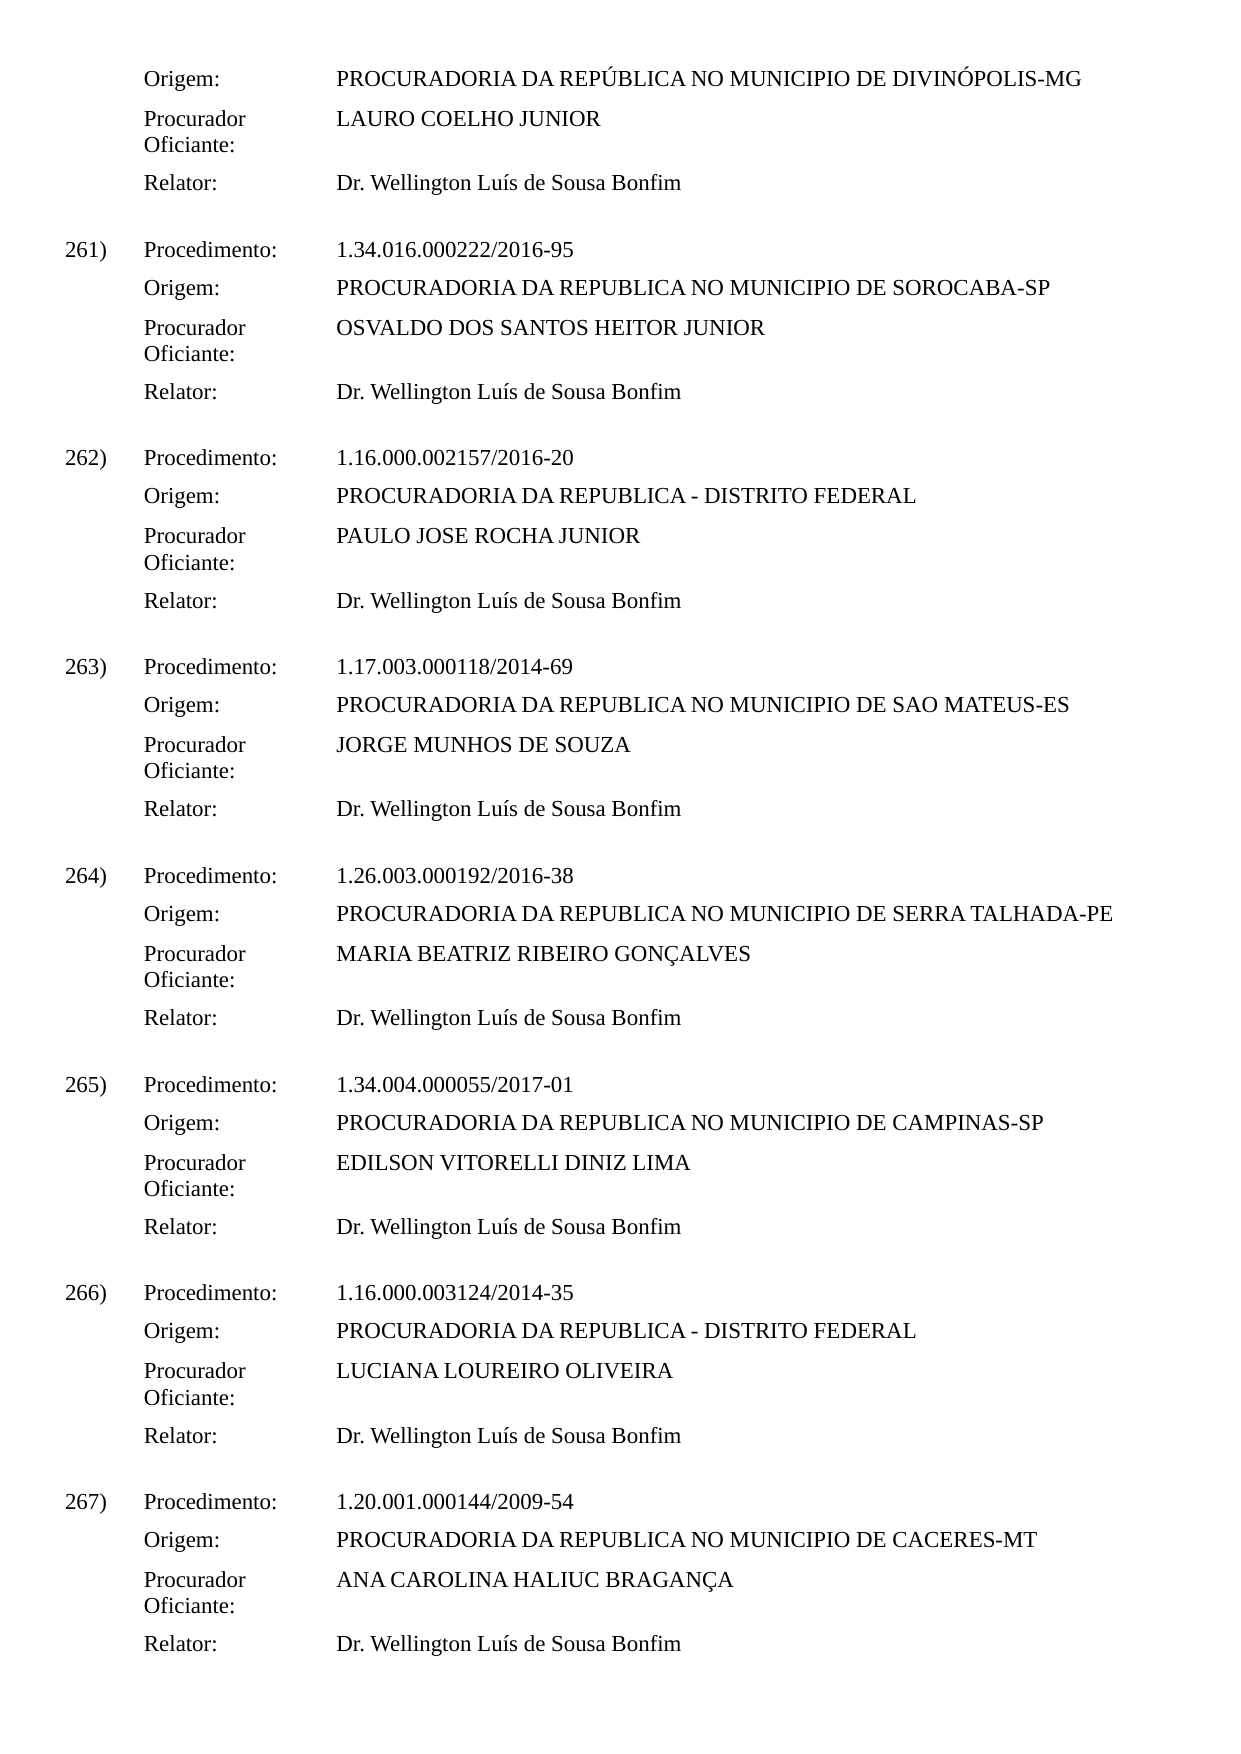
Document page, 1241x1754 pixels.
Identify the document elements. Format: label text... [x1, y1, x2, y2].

table_cell Dr. Wellington Luís de Sousa Bonfim [330, 999, 1181, 1039]
table_cell Origem: [138, 59, 330, 99]
table_header Procedimento: [138, 648, 330, 685]
table_cell [59, 685, 138, 726]
table_cell Origem: [138, 894, 330, 934]
table_cell [59, 1103, 138, 1143]
table_cell Origem: [138, 685, 330, 726]
table_cell Relator: [138, 1207, 330, 1247]
table_header 1.16.000.002157/2016-20 [330, 439, 1181, 477]
table_header 1.16.000.003124/2014-35 [330, 1274, 1181, 1312]
table_cell PAULO JOSE ROCHA JUNIOR [330, 517, 1181, 581]
table_cell [59, 894, 138, 934]
table_header 1.34.016.000222/2016-95 [330, 230, 1181, 268]
table_cell [59, 726, 138, 790]
table_cell [59, 99, 138, 163]
table_cell Origem: [138, 268, 330, 308]
table_cell [59, 59, 138, 99]
table_cell LUCIANA LOUREIRO OLIVEIRA [330, 1352, 1181, 1416]
table_cell Procurador Oficiante: [138, 934, 330, 998]
table_cell [59, 999, 138, 1039]
table_cell [59, 308, 138, 372]
table_cell Origem: [138, 477, 330, 517]
table_cell Dr. Wellington Luís de Sousa Bonfim [330, 372, 1181, 412]
table_cell Dr. Wellington Luís de Sousa Bonfim [330, 1416, 1181, 1456]
table_header 1.26.003.000192/2016-38 [330, 856, 1181, 894]
table_cell Relator: [138, 581, 330, 621]
table_cell Origem: [138, 1312, 330, 1352]
table_cell [59, 164, 138, 204]
table_cell [59, 372, 138, 412]
table_cell [59, 1520, 138, 1561]
table_cell PROCURADORIA DA REPUBLICA NO MUNICIPIO DE CAMPINAS-SP [330, 1103, 1181, 1143]
table_cell [59, 1312, 138, 1352]
table_cell Relator: [138, 999, 330, 1039]
table_cell PROCURADORIA DA REPÚBLICA NO MUNICIPIO DE DIVINÓPOLIS-MG [330, 59, 1181, 99]
table_cell Dr. Wellington Luís de Sousa Bonfim [330, 581, 1181, 621]
table_cell JORGE MUNHOS DE SOUZA [330, 726, 1181, 790]
table_header Procedimento: [138, 230, 330, 268]
table_cell EDILSON VITORELLI DINIZ LIMA [330, 1143, 1181, 1207]
table_cell [59, 1352, 138, 1416]
table_cell [59, 1143, 138, 1207]
table_cell [59, 477, 138, 517]
table_header 1.20.001.000144/2009-54 [330, 1483, 1181, 1520]
table_header Procedimento: [138, 1065, 330, 1103]
table_header 266) [59, 1274, 138, 1312]
table_header Procedimento: [138, 1483, 330, 1520]
table_cell [59, 517, 138, 581]
table_cell [59, 934, 138, 998]
table_cell PROCURADORIA DA REPUBLICA NO MUNICIPIO DE SERRA TALHADA-PE [330, 894, 1181, 934]
table_cell Procurador Oficiante: [138, 308, 330, 372]
table_header 262) [59, 439, 138, 477]
table_cell Origem: [138, 1520, 330, 1561]
table_cell MARIA BEATRIZ RIBEIRO GONÇALVES [330, 934, 1181, 998]
table_cell Dr. Wellington Luís de Sousa Bonfim [330, 1625, 1181, 1665]
table_cell PROCURADORIA DA REPUBLICA NO MUNICIPIO DE CACERES-MT [330, 1520, 1181, 1561]
table_cell Relator: [138, 372, 330, 412]
table_header Procedimento: [138, 1274, 330, 1312]
table_cell Procurador Oficiante: [138, 1352, 330, 1416]
table_cell OSVALDO DOS SANTOS HEITOR JUNIOR [330, 308, 1181, 372]
table_cell [59, 1625, 138, 1665]
table_cell PROCURADORIA DA REPUBLICA - DISTRITO FEDERAL [330, 477, 1181, 517]
table_header 1.17.003.000118/2014-69 [330, 648, 1181, 685]
table_cell Relator: [138, 1416, 330, 1456]
table_cell [59, 1561, 138, 1625]
table_cell Procurador Oficiante: [138, 1561, 330, 1625]
table_header Procedimento: [138, 856, 330, 894]
table_cell Procurador Oficiante: [138, 99, 330, 163]
table_cell Procurador Oficiante: [138, 1143, 330, 1207]
table_cell ANA CAROLINA HALIUC BRAGANÇA [330, 1561, 1181, 1625]
table_cell PROCURADORIA DA REPUBLICA - DISTRITO FEDERAL [330, 1312, 1181, 1352]
table_cell Relator: [138, 164, 330, 204]
table_cell Relator: [138, 790, 330, 830]
table_cell [59, 581, 138, 621]
table_header Procedimento: [138, 439, 330, 477]
table_cell [59, 790, 138, 830]
table_cell Relator: [138, 1625, 330, 1665]
table_header 1.34.004.000055/2017-01 [330, 1065, 1181, 1103]
table_header 263) [59, 648, 138, 685]
table_cell Procurador Oficiante: [138, 517, 330, 581]
table_cell LAURO COELHO JUNIOR [330, 99, 1181, 163]
table_cell Dr. Wellington Luís de Sousa Bonfim [330, 164, 1181, 204]
table_header 264) [59, 856, 138, 894]
table_cell [59, 268, 138, 308]
table_cell [59, 1207, 138, 1247]
table_cell Dr. Wellington Luís de Sousa Bonfim [330, 1207, 1181, 1247]
table_cell [59, 1416, 138, 1456]
table_cell PROCURADORIA DA REPUBLICA NO MUNICIPIO DE SOROCABA-SP [330, 268, 1181, 308]
table_cell PROCURADORIA DA REPUBLICA NO MUNICIPIO DE SAO MATEUS-ES [330, 685, 1181, 726]
table_cell Dr. Wellington Luís de Sousa Bonfim [330, 790, 1181, 830]
table_header 265) [59, 1065, 138, 1103]
table_header 261) [59, 230, 138, 268]
table_cell Origem: [138, 1103, 330, 1143]
table_header 267) [59, 1483, 138, 1520]
table_cell Procurador Oficiante: [138, 726, 330, 790]
